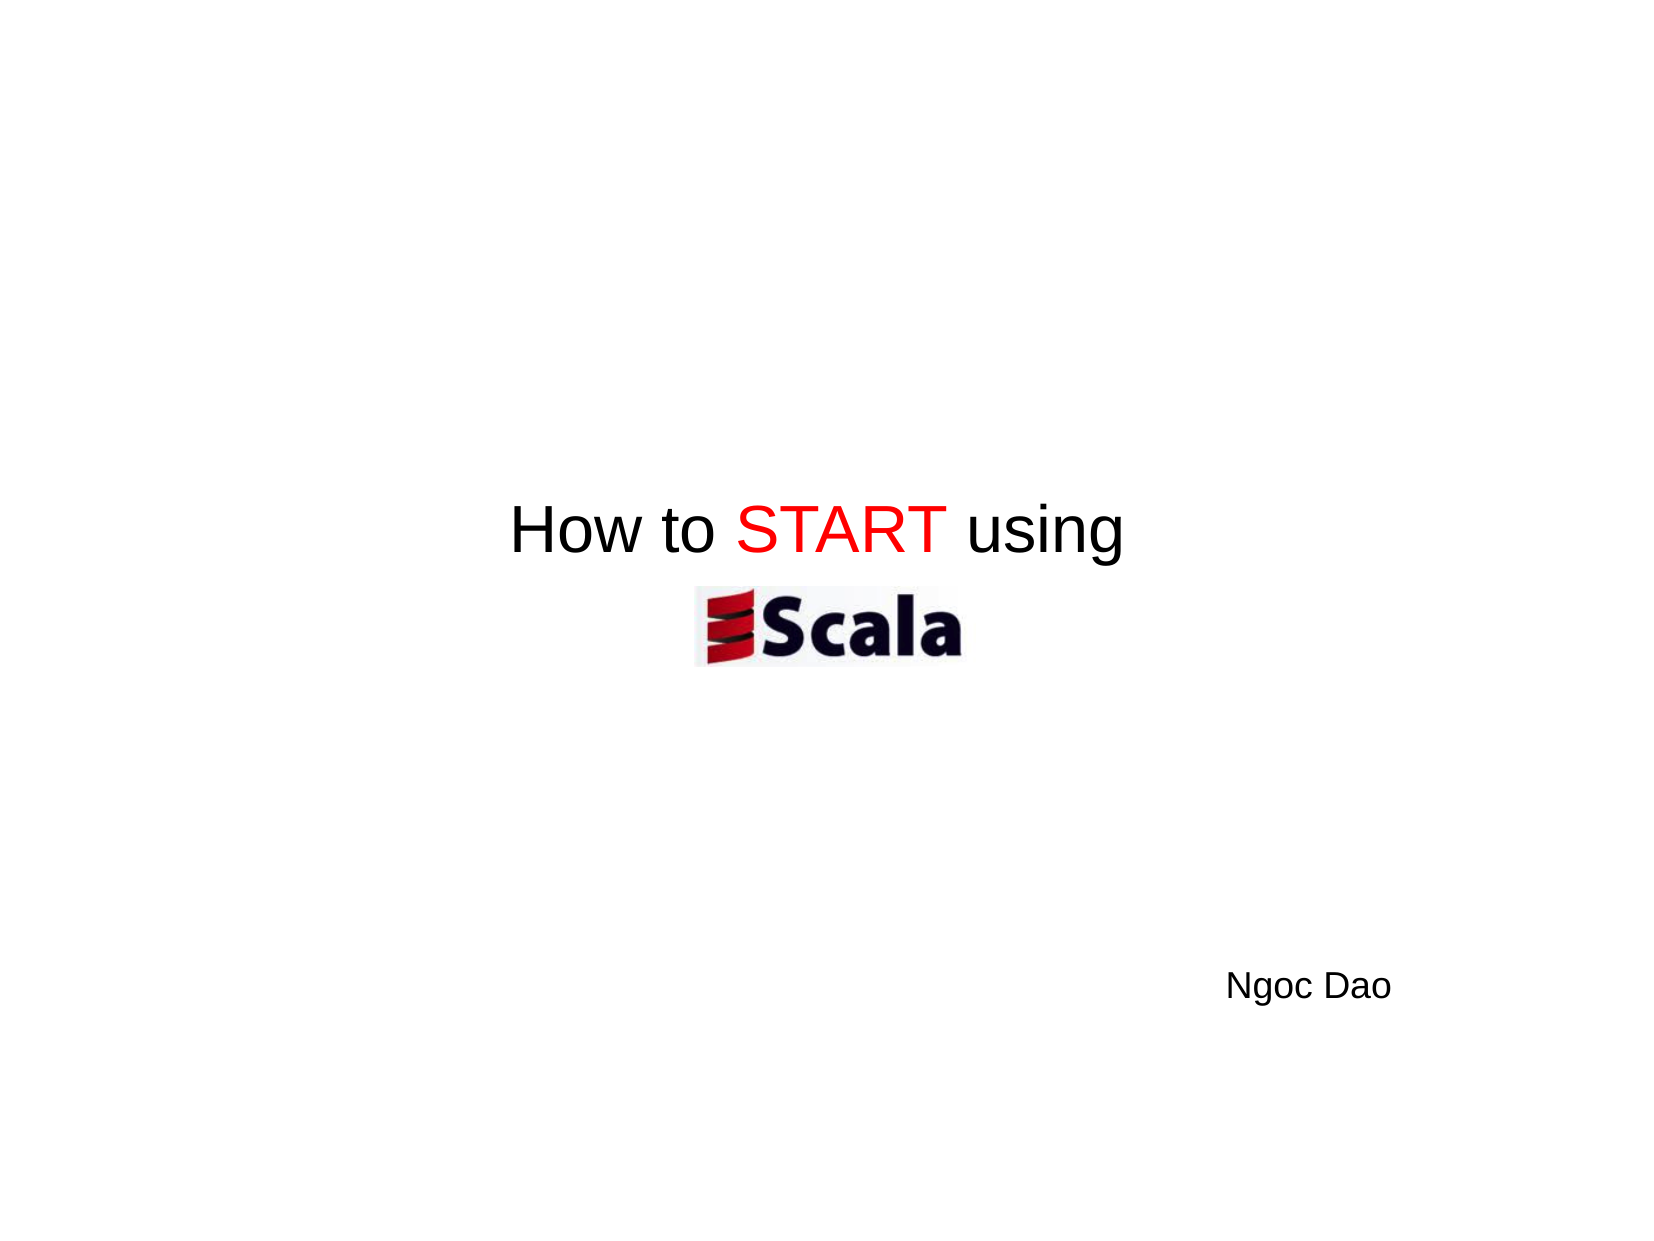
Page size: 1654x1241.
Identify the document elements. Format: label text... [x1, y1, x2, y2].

subtitle How to START using [82, 49, 1571, 1010]
text_box Ngoc Dao [1210, 956, 1408, 1014]
picture [694, 586, 976, 667]
